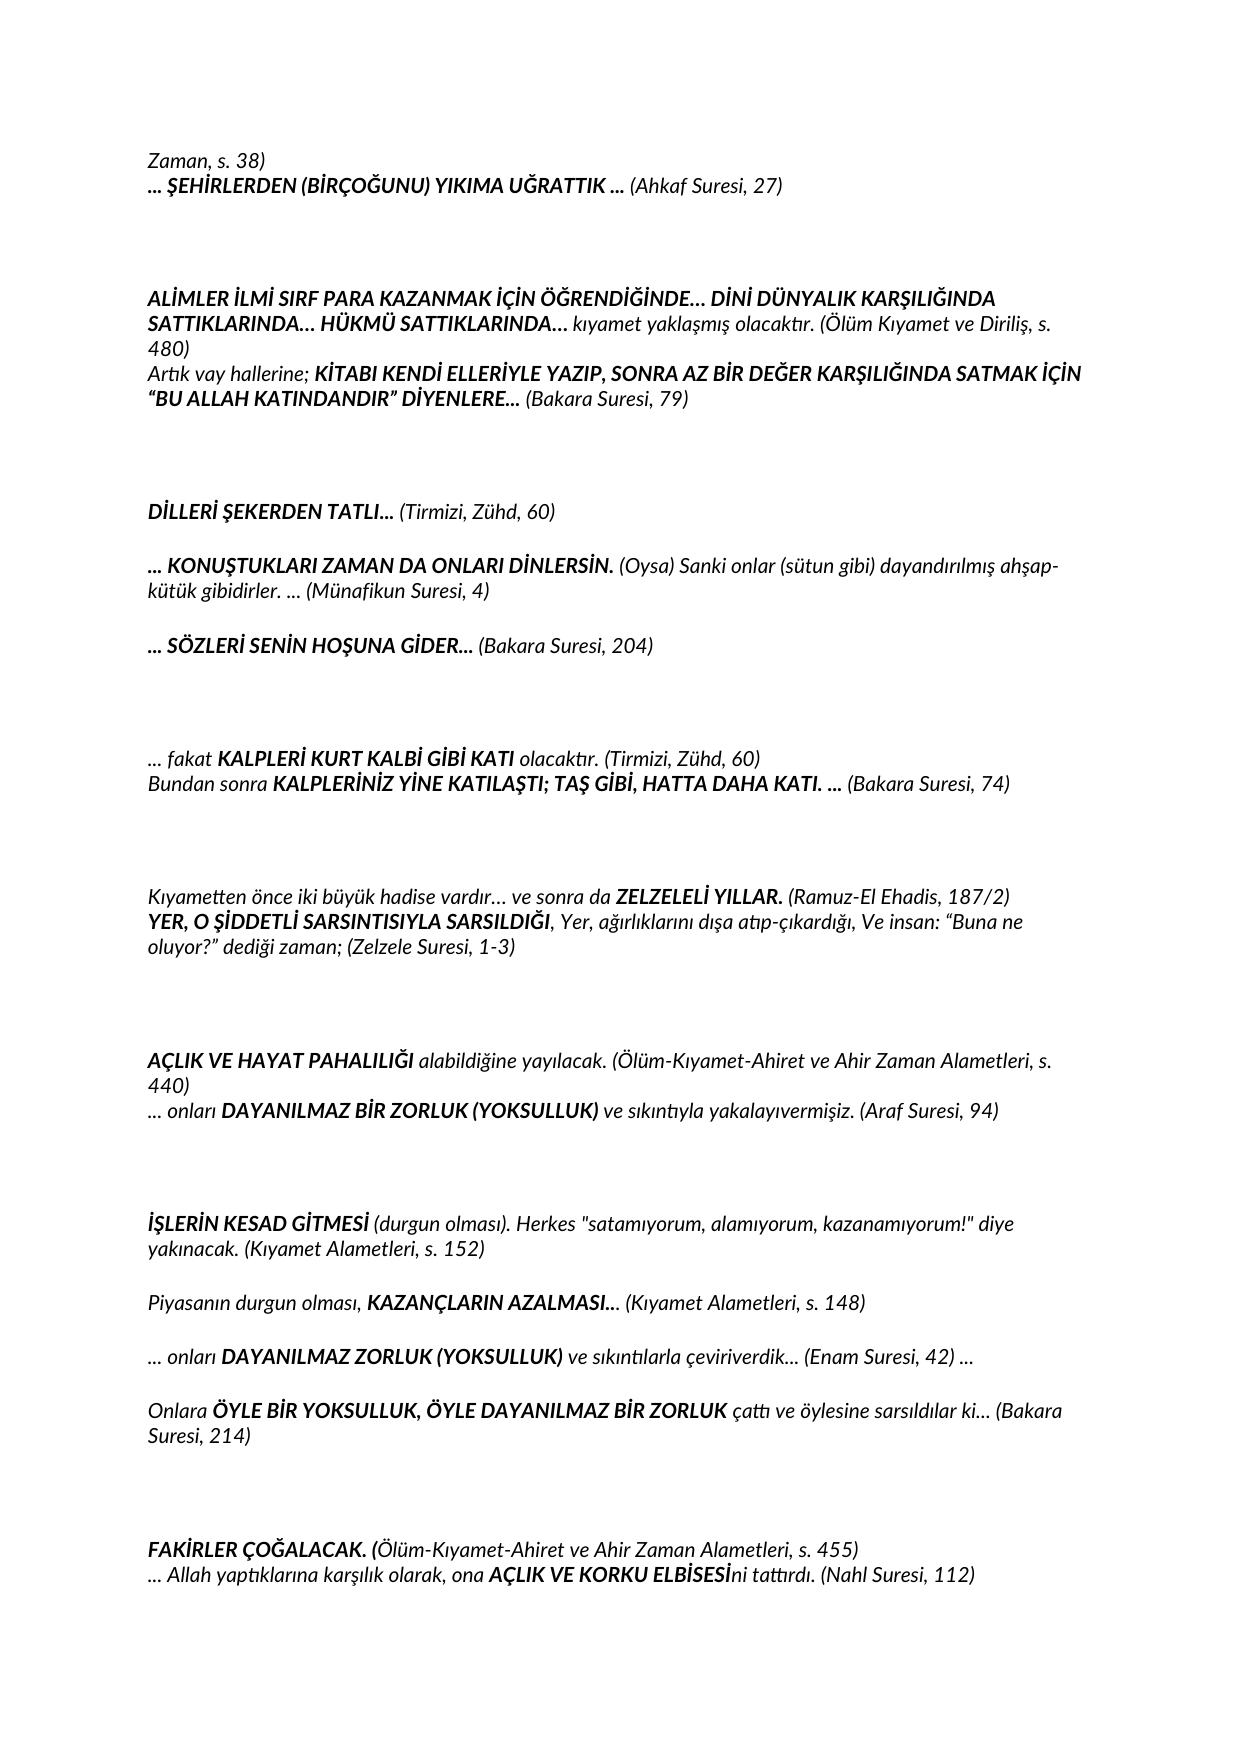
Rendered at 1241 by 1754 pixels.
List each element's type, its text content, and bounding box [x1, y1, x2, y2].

table_header Kıyametten önce iki büyük hadise vardır… ve sonra da ZELZELELİ YILLAR. (Ramuz-El Ehadis, 187/2) YER, O ŞİDDETLİ SARSINTISIYLA SARSILDIĞI, Yer, ağırlıklarını dışa atıp-çıkardığı, Ve insan: “Buna ne oluyor?” dediği zaman; (Zelzele Suresi, 1-3) [148, 884, 1093, 959]
table_header FAKİRLER ÇOĞALACAK. (Ölüm-Kıyamet-Ahiret ve Ahir Zaman Alametleri, s. 455) ... Allah yaptıklarına karşılık olarak, ona AÇLIK VE KORKU ELBİSESİni tattırdı. (Nahl Suresi, 112) [148, 1537, 1093, 1587]
table_header ... fakat KALPLERİ KURT KALBİ GİBİ KATI olacaktır. (Tirmizi, Zühd, 60) Bundan sonra KALPLERİNİZ YİNE KATILAŞTI; TAŞ GİBİ, HATTA DAHA KATI. ... (Bakara Suresi, 74) [148, 746, 1093, 796]
table_header [148, 198, 1093, 286]
table_header AÇLIK VE HAYAT PAHALILIĞI alabildiğine yayılacak. (Ölüm-Kıyamet-Ahiret ve Ahir Zaman Alametleri, s. 440) ... onları DAYANILMAZ BİR ZORLUK (YOKSULLUK) ve sıkıntıyla yakalayıvermişiz. (Araf Suresi, 94) [148, 1048, 1093, 1123]
table_header [148, 1123, 1093, 1211]
table_header İŞLERİN KESAD GİTMESİ (durgun olması). Herkes "satamıyorum, alamıyorum, kazanamıyorum!" diye yakınacak. (Kıyamet Alametleri, s. 152) Piyasanın durgun olması, KAZANÇLARIN AZALMASI... (Kıyamet Alametleri, s. 148) ... onları DAYANILMAZ ZORLUK (YOKSULLUK) ve sıkıntılarla çeviriverdik... (Enam Suresi, 42) ... Onlara ÖYLE BİR YOKSULLUK, ÖYLE DAYANILMAZ BİR ZORLUK çattı ve öylesine sarsıldılar ki... (Bakara Suresi, 214) [148, 1211, 1093, 1448]
table_header [148, 411, 1093, 499]
table_header ALİMLER İLMİ SIRF PARA KAZANMAK İÇİN ÖĞRENDİĞİNDE… DİNİ DÜNYALIK KARŞILIĞINDA SATTIKLARINDA… HÜKMÜ SATTIKLARINDA… kıyamet yaklaşmış olacaktır. (Ölüm Kıyamet ve Diriliş, s. 480) Artık vay hallerine; KİTABI KENDİ ELLERİYLE YAZIP, SONRA AZ BİR DEĞER KARŞILIĞINDA SATMAK İÇİN “BU ALLAH KATINDANDIR” DİYENLERE... (Bakara Suresi, 79) [148, 286, 1093, 411]
table_header [148, 1448, 1093, 1537]
table_header [148, 796, 1093, 884]
table_header DİLLERİ ŞEKERDEN TATLI... (Tirmizi, Zühd, 60) ... KONUŞTUKLARI ZAMAN DA ONLARI DİNLERSİN. (Oysa) Sanki onlar (sütun gibi) dayandırılmış ahşap-kütük gibidirler. ... (Münafikun Suresi, 4) ... SÖZLERİ SENİN HOŞUNA GİDER... (Bakara Suresi, 204) [148, 499, 1093, 658]
table_header Zaman, s. 38) ... ŞEHİRLERDEN (BİRÇOĞUNU) YIKIMA UĞRATTIK ... (Ahkaf Suresi, 27) [148, 148, 1093, 198]
table_header [148, 959, 1093, 1048]
table_header [148, 658, 1093, 746]
